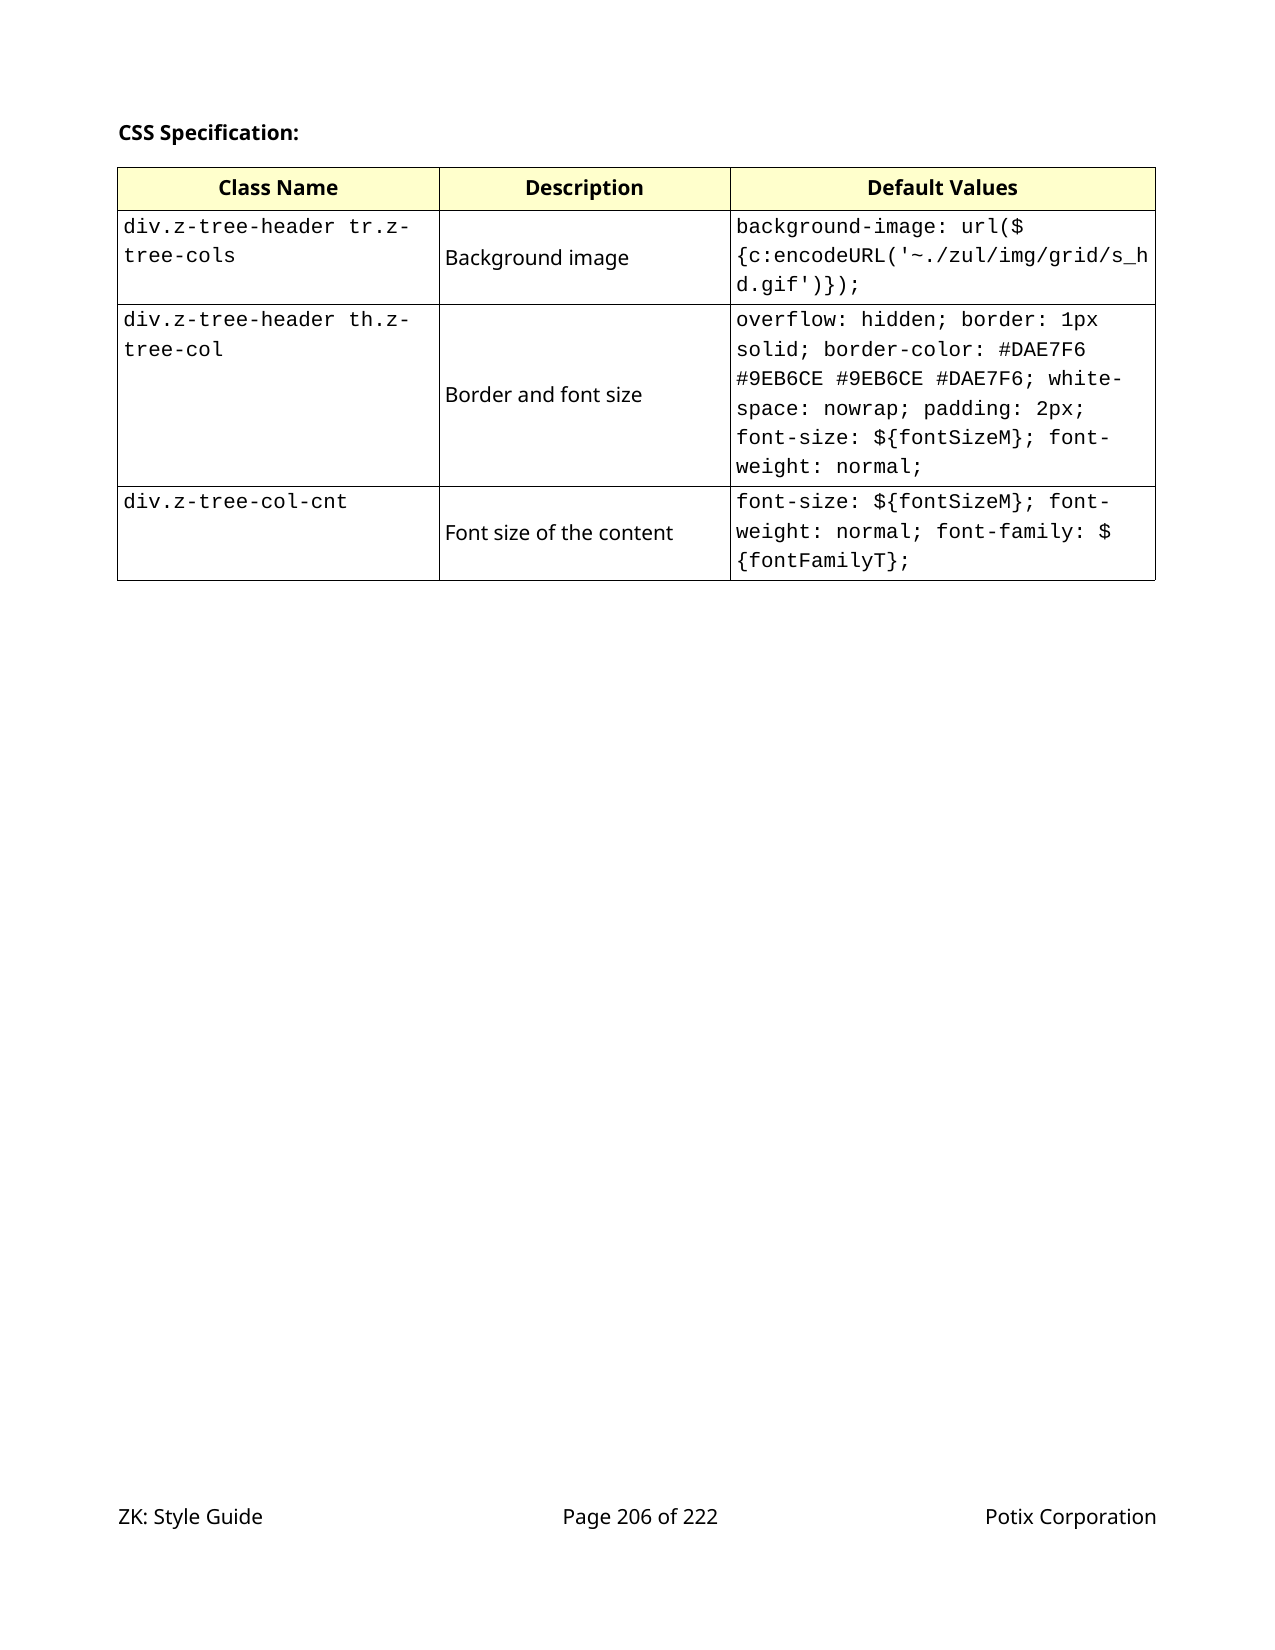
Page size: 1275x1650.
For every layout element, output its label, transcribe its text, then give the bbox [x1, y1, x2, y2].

table_cell Font size of the content [440, 487, 730, 580]
table_header Class Name [118, 168, 439, 210]
table_header Default Values [731, 168, 1155, 210]
table_cell div.z-tree-header tr.z-tree-cols [118, 211, 439, 304]
table_cell div.z-tree-col-cnt [118, 487, 439, 580]
text CSS Specification: [118, 118, 1157, 146]
table_cell Border and font size [440, 305, 730, 486]
table_cell overflow: hidden; border: 1px solid; border-color: #DAE7F6 #9EB6CE #9EB6CE #DAE7F6; white-space: nowrap; padding: 2px; font-size: ${fontSizeM}; font-weight: normal; [731, 305, 1155, 486]
table_cell font-size: ${fontSizeM}; font-weight: normal; font-family: ${fontFamilyT}; [731, 487, 1155, 580]
table_cell div.z-tree-header th.z-tree-col [118, 305, 439, 486]
table_cell Background image [440, 211, 730, 304]
table_cell background-image: url(${c:encodeURL('~./zul/img/grid/s_hd.gif')}); [731, 211, 1155, 304]
table_header Description [440, 168, 730, 210]
